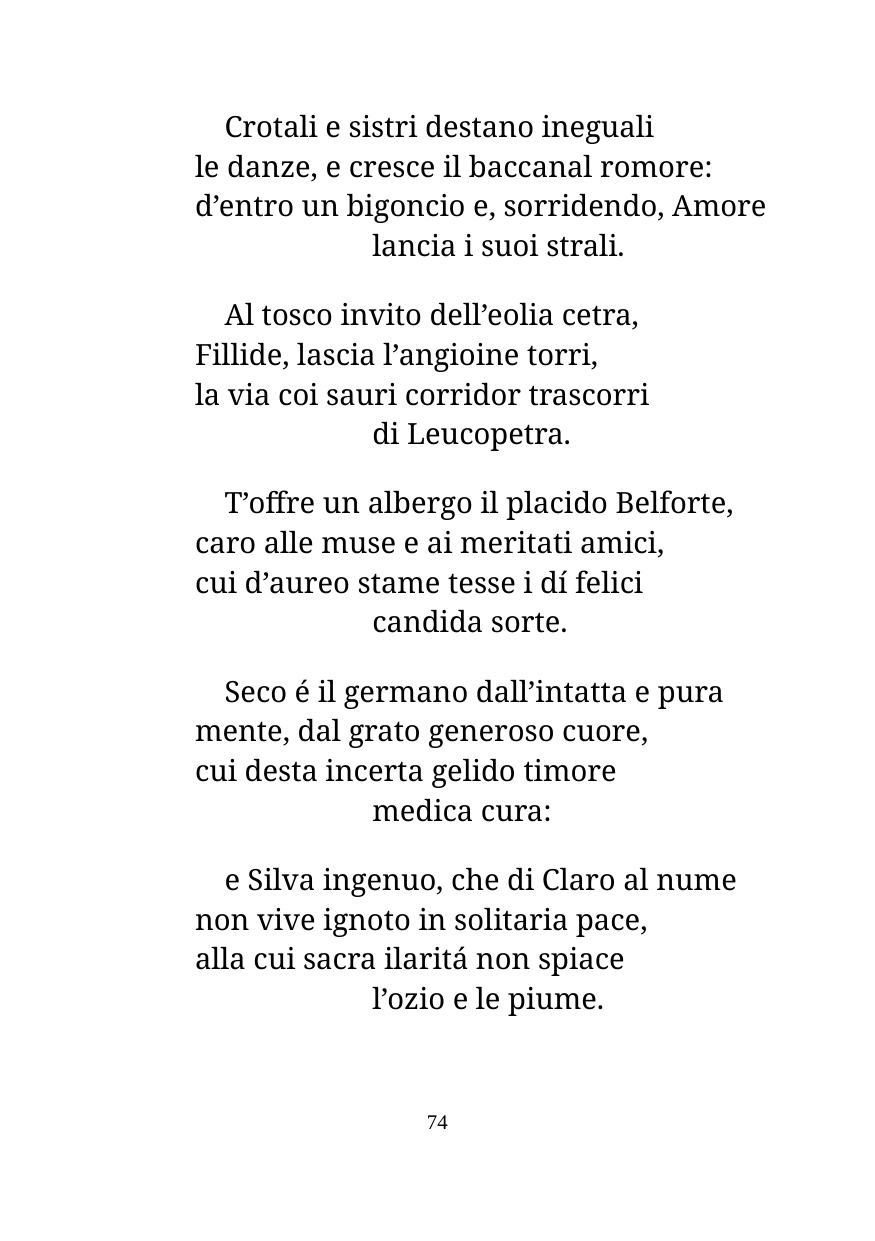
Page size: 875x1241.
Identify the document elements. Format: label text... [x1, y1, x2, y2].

text di Leucopetra. [342, 413, 768, 453]
text Al tosco invito dell’eolia cetra, Fillide, lascia l’angioine torri, la via coi sauri corridor trascorri [195, 294, 768, 413]
text T’offre un albergo il placido Belforte, caro alle muse e ai meritati amici, cui d’aureo stame tesse i dí felici [195, 483, 768, 602]
text lancia i suoi strali. [342, 225, 768, 265]
text Crotali e sistri destano ineguali le danze, e cresce il baccanal romore: d’entro un bigoncio e, sorridendo, Amore [195, 106, 768, 225]
text candida sorte. [342, 602, 768, 641]
text e Silva ingenuo, che di Claro al nume non vive ignoto in solitaria pace, alla cui sacra ilaritá non spiace [195, 859, 768, 978]
text Seco é il germano dall’intatta e pura mente, dal grato generoso cuore, cui desta incerta gelido timore [195, 671, 768, 790]
text medica cura: [342, 790, 768, 830]
text l’ozio e le piume. [342, 978, 768, 1018]
